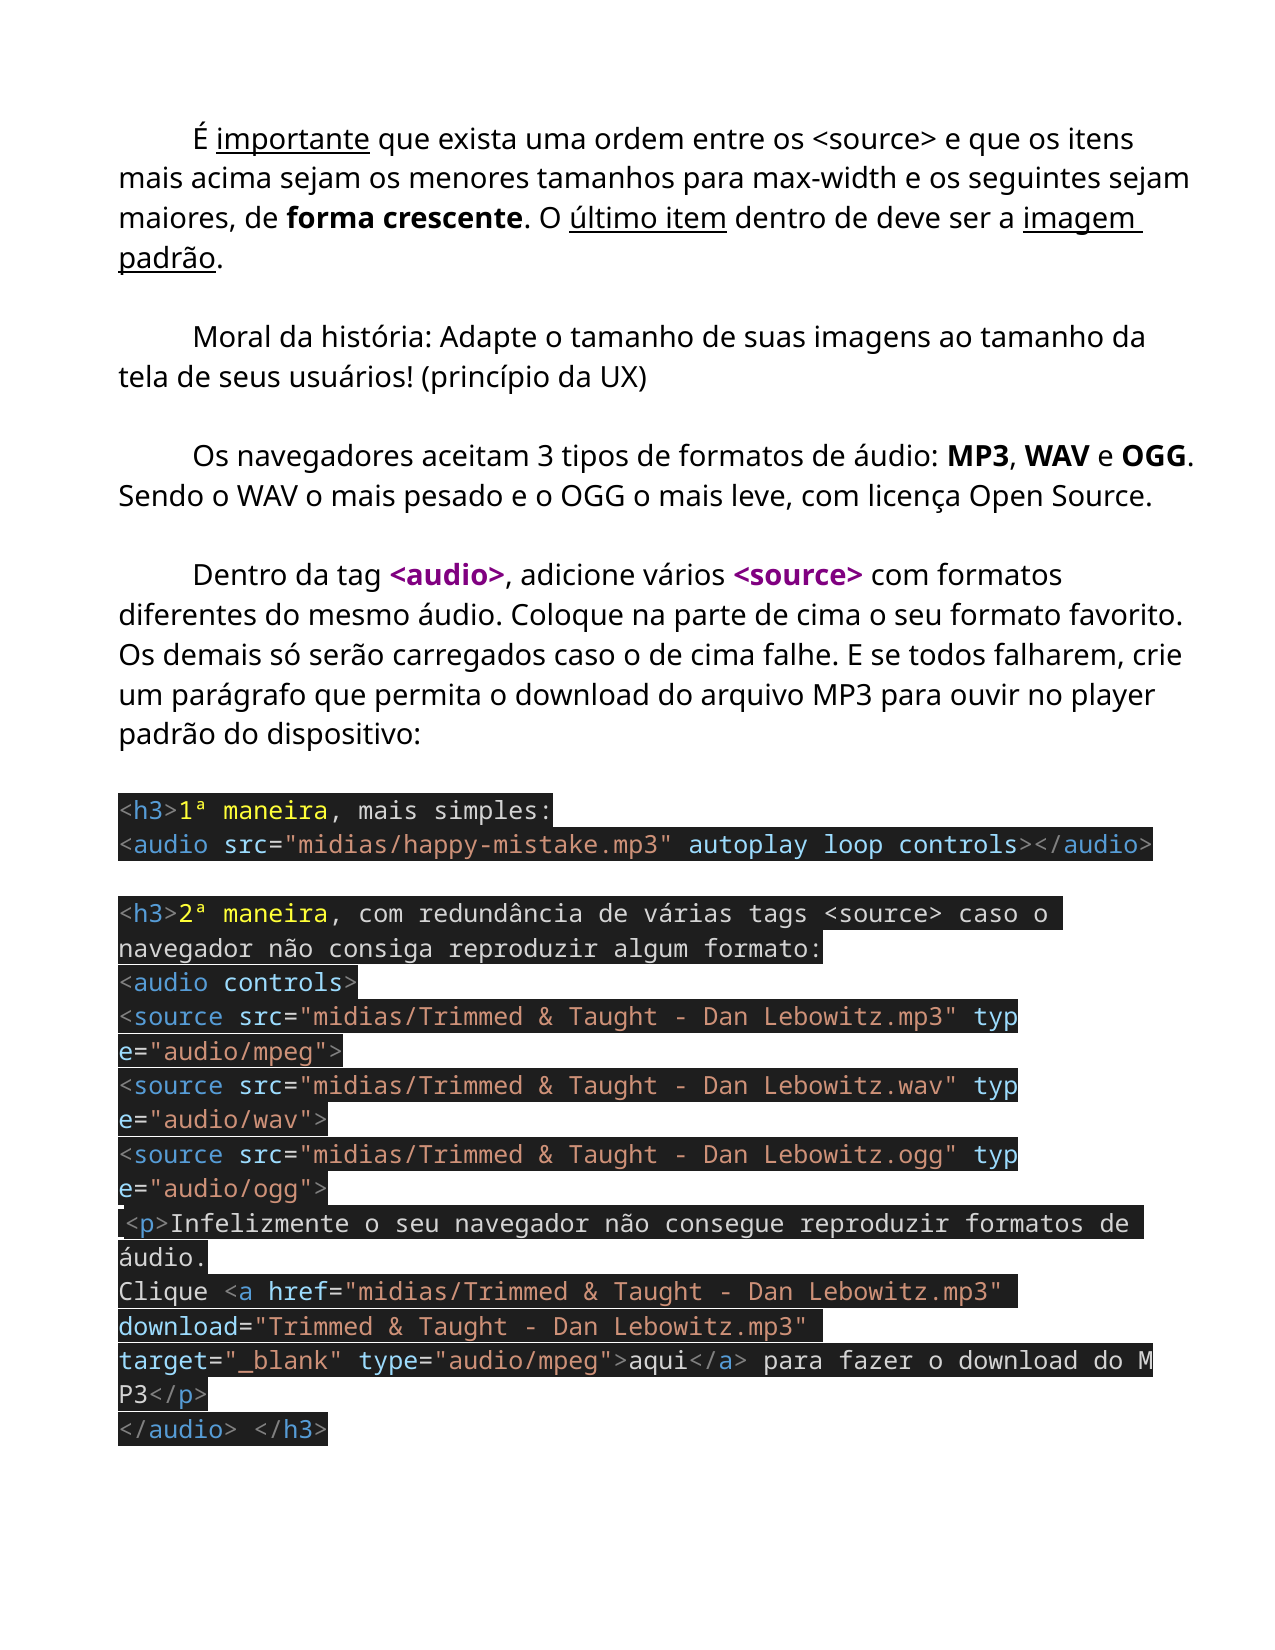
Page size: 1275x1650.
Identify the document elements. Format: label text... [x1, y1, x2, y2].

text <source src="midias/Trimmed & Taught - Dan Lebowitz.mp3" type="audio/mpeg"> [118, 999, 1157, 1067]
text <audio controls> [118, 964, 1157, 999]
text <h3>1ª maneira, mais simples: [118, 793, 1198, 827]
text </audio> </h3> [118, 1411, 1157, 1446]
text Moral da história: Adapte o tamanho de suas imagens ao tamanho da tela de seus usuários! (princípio da UX) [118, 317, 1198, 396]
text Os navegadores aceitam 3 tipos de formatos de áudio: MP3, WAV e OGG. Sendo o WAV o mais pesado e o OGG o mais leve, com licença Open Source. [118, 436, 1198, 515]
text <h3>2ª maneira, com redundância de várias tags <source> caso o navegador não consiga reproduzir algum formato: [118, 896, 1157, 964]
text download="Trimmed & Taught - Dan Lebowitz.mp3" [118, 1308, 1157, 1342]
text Clique <a href="midias/Trimmed & Taught - Dan Lebowitz.mp3" [118, 1274, 1157, 1308]
text É importante que exista uma ordem entre os <source> e que os itens mais acima sejam os menores tamanhos para max-width e os seguintes sejam maiores, de forma crescente. O último item dentro de deve ser a imagem padrão. [118, 118, 1198, 277]
text <source src="midias/Trimmed & Taught - Dan Lebowitz.ogg" type="audio/ogg"> [118, 1136, 1157, 1205]
text Dentro da tag <audio>, adicione vários <source> com formatos diferentes do mesmo áudio. Coloque na parte de cima o seu formato favorito. Os demais só serão carregados caso o de cima falhe. E se todos falharem, crie um parágrafo que permita o download do arquivo MP3 para ouvir no player padrão do dispositivo: [118, 555, 1198, 753]
text <p>Infelizmente o seu navegador não consegue reproduzir formatos de áudio. [118, 1205, 1157, 1274]
text <source src="midias/Trimmed & Taught - Dan Lebowitz.wav" type="audio/wav"> [118, 1067, 1157, 1136]
text <audio src="midias/happy-mistake.mp3" autoplay loop controls></audio> [118, 827, 1157, 861]
text target="_blank" type="audio/mpeg">aqui</a> para fazer o download do MP3</p> [118, 1342, 1157, 1411]
